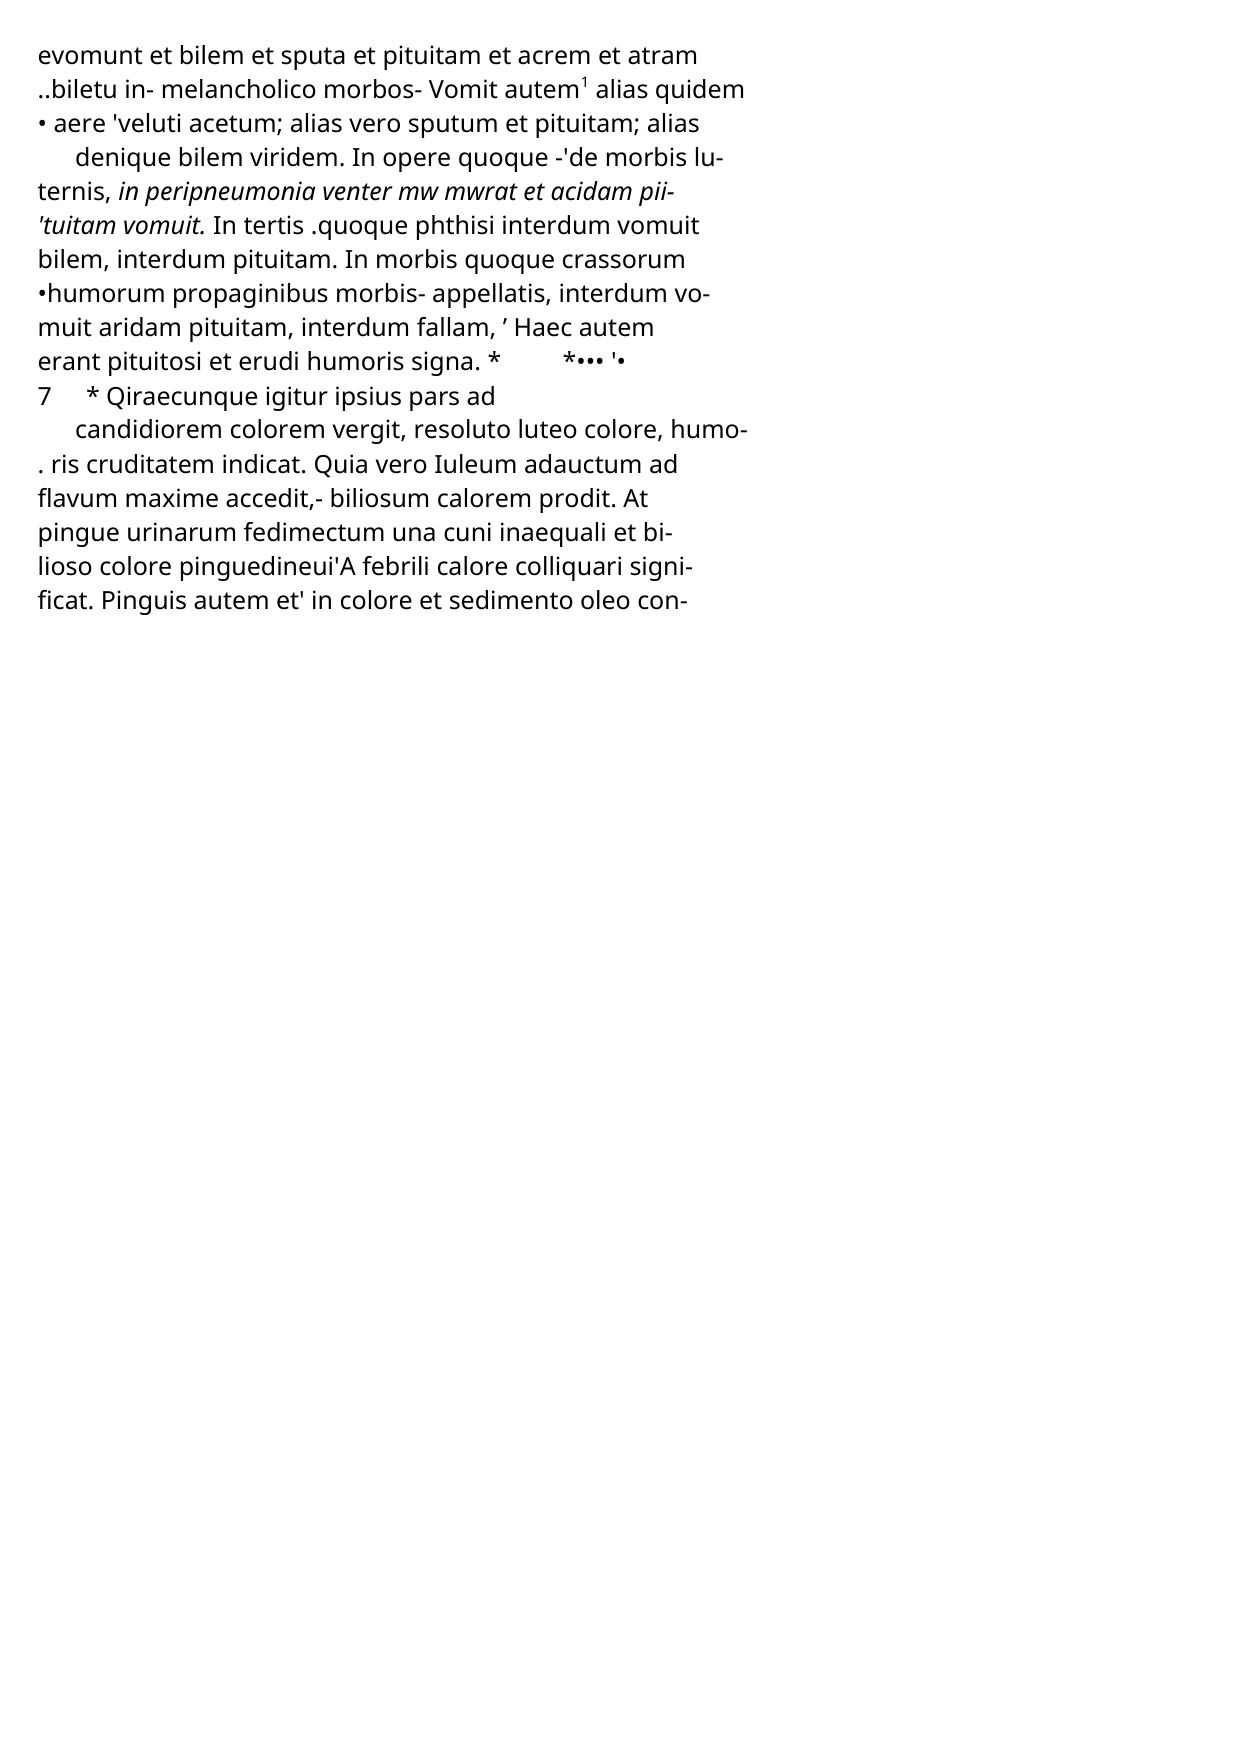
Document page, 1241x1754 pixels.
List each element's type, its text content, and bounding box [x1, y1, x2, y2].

text candidiorem colorem vergit, resoluto luteo colore, humo- . ris cruditatem indicat. Quia vero Iuleum adauctum ad flavum maxime accedit,- biliosum calorem prodit. At pingue urinarum fedimectum una cuni inaequali et bi- lioso colore pinguedineui'A febrili calore colliquari signi- ficat. Pinguis autem et' in colore et sedimento oleo con- [37, 412, 1203, 617]
text denique bilem viridem. In opere quoque -'de morbis lu- ternis, in peripneumonia venter mw mwrat et acidam pii- 'tuitam vomuit. In tertis .quoque phthisi interdum vomuit bilem, interdum pituitam. In morbis quoque crassorum •humorum propaginibus morbis- appellatis, interdum vo- muit aridam pituitam, interdum fallam, ’ Haec autem erant pituitosi et erudi humoris signa. * *••• '• [37, 140, 1203, 378]
text evomunt et bilem et sputa et pituitam et acrem et atram ..biletu in- melancholico morbos- Vomit autem1 alias quidem • aere 'veluti acetum; alias vero sputum et pituitam; alias [37, 37, 1203, 140]
text 7 * Qiraecunque igitur ipsius pars ad [37, 378, 1203, 412]
